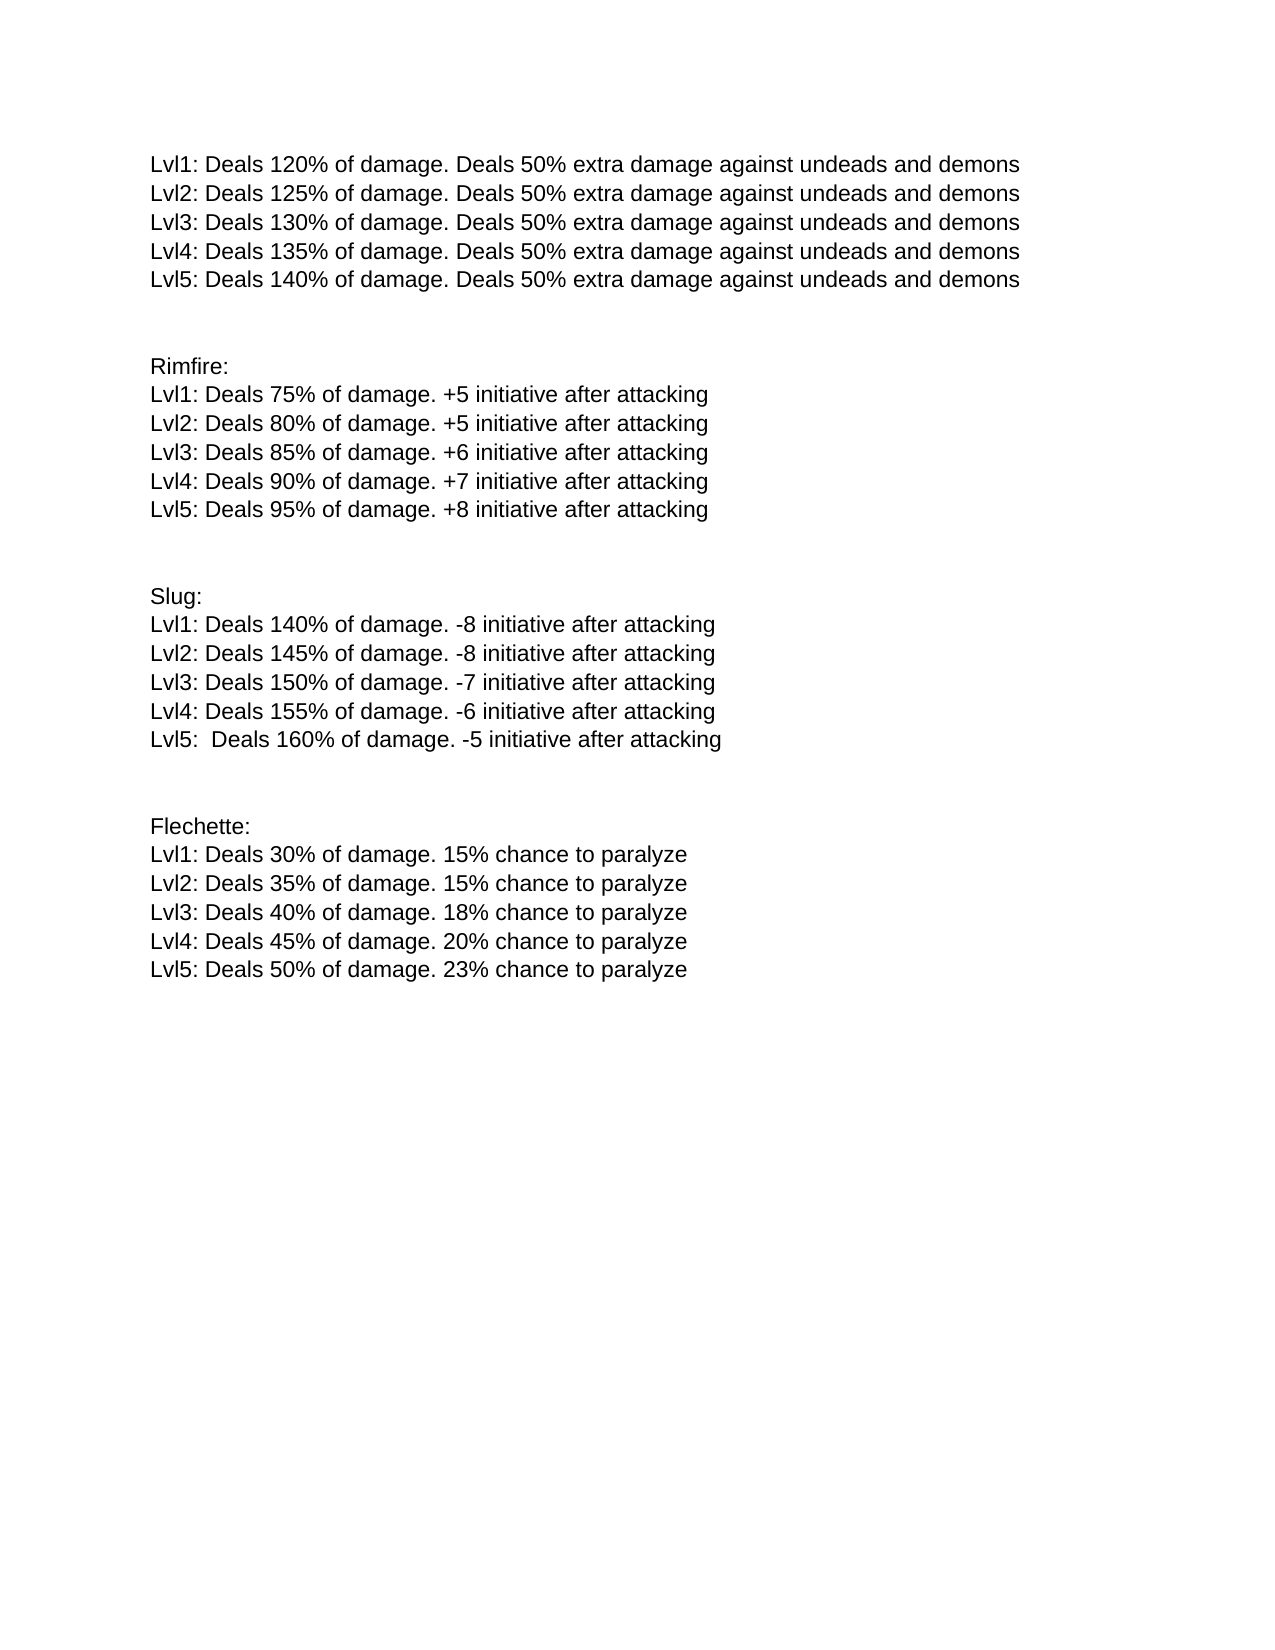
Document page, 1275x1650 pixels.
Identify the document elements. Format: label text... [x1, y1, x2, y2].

text Lvl4: Deals 45% of damage. 20% chance to paralyze [150, 926, 1125, 955]
text Lvl5: Deals 50% of damage. 23% chance to paralyze [150, 955, 1125, 984]
text Lvl2: Deals 35% of damage. 15% chance to paralyze [150, 869, 1125, 897]
text Lvl1: Deals 140% of damage. -8 initiative after attacking Lvl2: Deals 145% of damage. -8 initiative after attacking Lvl3: Deals 150% of damage. -7 initiative after attacking Lvl4: Deals 155% of damage. -6 initiative after attacking Lvl5: Deals 160% of damage. -5 initiative after attacking [150, 610, 1125, 754]
text Lvl3: Deals 40% of damage. 18% chance to paralyze [150, 897, 1125, 926]
text Rimfire: [150, 351, 1125, 380]
text Lvl1: Deals 75% of damage. +5 initiative after attacking Lvl2: Deals 80% of damage. +5 initiative after attacking Lvl3: Deals 85% of damage. +6 initiative after attacking Lvl4: Deals 90% of damage. +7 initiative after attacking Lvl5: Deals 95% of damage. +8 initiative after attacking [150, 380, 1125, 524]
text Flechette: Lvl1: Deals 30% of damage. 15% chance to paralyze [150, 811, 1125, 869]
text Lvl1: Deals 120% of damage. Deals 50% extra damage against undeads and demons Lvl2: Deals 125% of damage. Deals 50% extra damage against undeads and demons Lvl3: Deals 130% of damage. Deals 50% extra damage against undeads and demons Lvl4: Deals 135% of damage. Deals 50% extra damage against undeads and demons Lvl5: Deals 140% of damage. Deals 50% extra damage against undeads and demons [150, 150, 1125, 294]
text Slug: [150, 581, 1125, 610]
